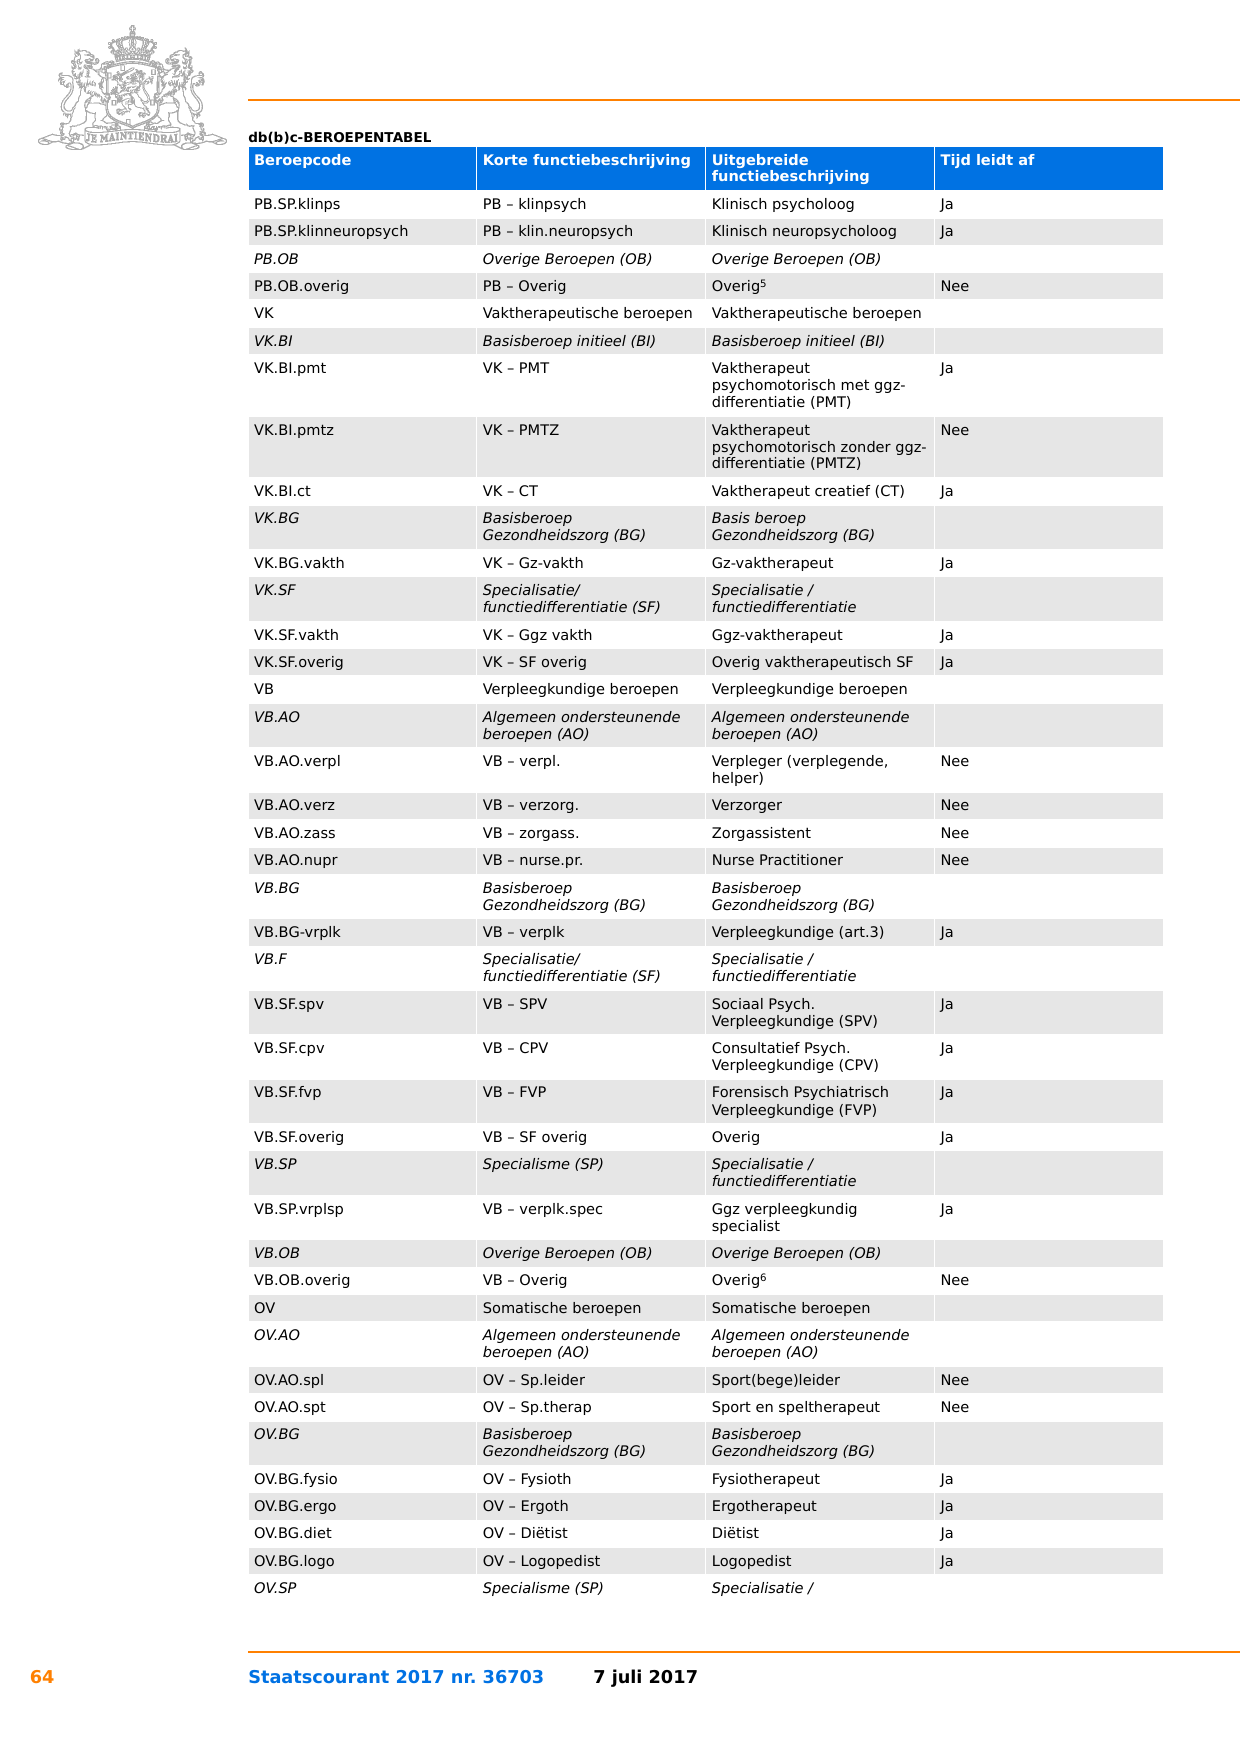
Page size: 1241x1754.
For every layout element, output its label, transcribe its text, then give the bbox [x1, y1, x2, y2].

table_cell OV – Sp.therap [477, 1394, 705, 1421]
table_cell Overig6 [706, 1268, 934, 1294]
table_cell VB.BG-vrplk [249, 919, 476, 946]
table_cell Verpleegkundige beroepen [706, 676, 934, 703]
table_cell VK.BG [249, 506, 476, 549]
table_cell [935, 1151, 1163, 1195]
table_cell Basis beroep Gezondheidszorg (BG) [706, 506, 934, 549]
table_cell Sociaal Psych. Verpleegkundige (SPV) [706, 991, 934, 1034]
table_cell VK – Gz-vakth [477, 550, 705, 576]
table_cell Fysiotherapeut [706, 1466, 934, 1492]
table_cell VB – CPV [477, 1035, 705, 1079]
table_cell PB – Overig [477, 273, 705, 299]
table_cell Nurse Practitioner [706, 848, 934, 874]
table_cell Specialisatie/ functiedifferentiatie (SF) [477, 577, 705, 621]
table_cell Ja [935, 919, 1163, 946]
table_cell Ja [935, 191, 1163, 217]
table_cell VK.BI.pmt [249, 355, 476, 416]
table_cell VB – SF overig [477, 1124, 705, 1150]
table_cell [935, 506, 1163, 549]
table_cell Ja [935, 355, 1163, 416]
table_cell VB.OB.overig [249, 1268, 476, 1294]
table_cell Basisberoep Gezondheidszorg (BG) [706, 875, 934, 918]
table_cell Ja [935, 478, 1163, 504]
table_cell Vaktherapeutische beroepen [706, 301, 934, 327]
table_cell PB.SP.klinneuropsych [249, 219, 476, 245]
table_cell Nee [935, 793, 1163, 819]
table_cell [935, 676, 1163, 703]
table_cell VB – zorgass. [477, 820, 705, 846]
table_cell [935, 577, 1163, 621]
table_cell VB.SP [249, 1151, 476, 1195]
table_cell Ja [935, 622, 1163, 648]
table_cell VB.AO.zass [249, 820, 476, 846]
table_cell Beroepcode [249, 147, 476, 190]
table_cell VK – PMT [477, 355, 705, 416]
table_cell PB.OB [249, 246, 476, 272]
table_cell OV.AO.spl [249, 1367, 476, 1393]
table_cell VB.AO.verpl [249, 748, 476, 792]
table_cell Somatische beroepen [706, 1295, 934, 1321]
table_cell Verpleegkundige (art.3) [706, 919, 934, 946]
table_cell Basisberoep initieel (BI) [477, 328, 705, 354]
table_cell Nee [935, 273, 1163, 299]
table_cell Overige Beroepen (OB) [706, 1240, 934, 1267]
table_cell VB – verzorg. [477, 793, 705, 819]
table_cell Somatische beroepen [477, 1295, 705, 1321]
table_cell VB.SF.spv [249, 991, 476, 1034]
table_cell [935, 301, 1163, 327]
table_cell VB.BG [249, 875, 476, 918]
table_cell VB – verpl. [477, 748, 705, 792]
table_cell Nee [935, 748, 1163, 792]
table_cell Overig5 [706, 273, 934, 299]
table_cell Specialisatie / functiedifferentiatie [706, 577, 934, 621]
table_header db(b)c-BEROEPENTABEL [248, 130, 1163, 146]
table_cell VK [249, 301, 476, 327]
table_cell Overige Beroepen (OB) [477, 1240, 705, 1267]
table_cell [935, 704, 1163, 747]
table_cell Korte functiebeschrijving [477, 147, 705, 190]
table_cell Nee [935, 820, 1163, 846]
table_cell Gz-vaktherapeut [706, 550, 934, 576]
table_cell [935, 1576, 1163, 1602]
table_cell Ja [935, 1080, 1163, 1123]
table_cell Specialisatie / [706, 1576, 934, 1602]
table_cell Sport(bege)leider [706, 1367, 934, 1393]
table_cell Algemeen ondersteunende beroepen (AO) [706, 1323, 934, 1366]
table_cell VB – verplk [477, 919, 705, 946]
table_cell OV.AO.spt [249, 1394, 476, 1421]
table_cell PB – klinpsych [477, 191, 705, 217]
table_cell Ja [935, 1521, 1163, 1547]
table_cell VK.SF [249, 577, 476, 621]
table_cell Specialisatie / functiedifferentiatie [706, 1151, 934, 1195]
table_cell Ggz-vaktherapeut [706, 622, 934, 648]
table_cell Nee [935, 1268, 1163, 1294]
table_cell Forensisch Psychiatrisch Verpleegkundige (FVP) [706, 1080, 934, 1123]
table_cell OV.SP [249, 1576, 476, 1602]
table_cell Basisberoep Gezondheidszorg (BG) [706, 1422, 934, 1465]
table_cell Klinisch neuropsycholoog [706, 219, 934, 245]
table_cell OV.BG.fysio [249, 1466, 476, 1492]
table_cell VB.AO [249, 704, 476, 747]
table_cell Specialisme (SP) [477, 1151, 705, 1195]
table_cell Basisberoep Gezondheidszorg (BG) [477, 506, 705, 549]
table_cell Verpleger (verplegende, helper) [706, 748, 934, 792]
table_cell Algemeen ondersteunende beroepen (AO) [706, 704, 934, 747]
table_cell Ja [935, 991, 1163, 1034]
table_cell Overige Beroepen (OB) [477, 246, 705, 272]
table_cell VK.SF.overig [249, 649, 476, 675]
table_cell Consultatief Psych. Verpleegkundige (CPV) [706, 1035, 934, 1079]
table_cell Verpleegkundige beroepen [477, 676, 705, 703]
table_cell Uitgebreide functiebeschrijving [706, 147, 934, 190]
table_cell Zorgassistent [706, 820, 934, 846]
table_cell VK – SF overig [477, 649, 705, 675]
table_cell PB.OB.overig [249, 273, 476, 299]
table_cell [935, 1295, 1163, 1321]
table_cell [935, 1323, 1163, 1366]
table_cell VK.BI.pmtz [249, 417, 476, 477]
table_cell VB.F [249, 947, 476, 990]
table_cell Nee [935, 417, 1163, 477]
table_cell Sport en speltherapeut [706, 1394, 934, 1421]
table_cell VB – SPV [477, 991, 705, 1034]
table_cell Basisberoep initieel (BI) [706, 328, 934, 354]
table_cell Nee [935, 1394, 1163, 1421]
table_cell VK.BI.ct [249, 478, 476, 504]
table_cell Specialisatie / functiedifferentiatie [706, 947, 934, 990]
table_cell [935, 328, 1163, 354]
table_cell OV.BG.logo [249, 1548, 476, 1574]
picture [38, 25, 227, 150]
table_cell [935, 246, 1163, 272]
table_cell Vaktherapeutische beroepen [477, 301, 705, 327]
table_cell Ja [935, 219, 1163, 245]
table_cell Ja [935, 649, 1163, 675]
table_cell Ja [935, 1466, 1163, 1492]
table_cell Ja [935, 1035, 1163, 1079]
table_cell Ergotherapeut [706, 1493, 934, 1520]
table_cell Vaktherapeut psychomotorisch met ggz-differentiatie (PMT) [706, 355, 934, 416]
table_cell Specialisme (SP) [477, 1576, 705, 1602]
table_cell Tijd leidt af [935, 147, 1163, 190]
table_cell VB – nurse.pr. [477, 848, 705, 874]
table_cell [935, 947, 1163, 990]
table_cell Ja [935, 1493, 1163, 1520]
table_cell OV – Logopedist [477, 1548, 705, 1574]
table_cell Basisberoep Gezondheidszorg (BG) [477, 1422, 705, 1465]
table_cell Algemeen ondersteunende beroepen (AO) [477, 704, 705, 747]
table_cell VK – Ggz vakth [477, 622, 705, 648]
table_cell VB.SF.fvp [249, 1080, 476, 1123]
table_cell VB.SF.overig [249, 1124, 476, 1150]
table_cell VB – verplk.spec [477, 1196, 705, 1239]
table_cell VK – PMTZ [477, 417, 705, 477]
table_cell PB.SP.klinps [249, 191, 476, 217]
table_cell VB – FVP [477, 1080, 705, 1123]
table_cell Nee [935, 848, 1163, 874]
table_cell Klinisch psycholoog [706, 191, 934, 217]
table_cell Specialisatie/ functiedifferentiatie (SF) [477, 947, 705, 990]
table_cell Ja [935, 550, 1163, 576]
table_cell [935, 1422, 1163, 1465]
table_cell OV.AO [249, 1323, 476, 1366]
table_cell Vaktherapeut creatief (CT) [706, 478, 934, 504]
table_cell Diëtist [706, 1521, 934, 1547]
table_cell Overig vaktherapeutisch SF [706, 649, 934, 675]
table_cell [935, 875, 1163, 918]
table_cell Nee [935, 1367, 1163, 1393]
table_cell OV.BG.ergo [249, 1493, 476, 1520]
table_cell VB.OB [249, 1240, 476, 1267]
table_cell Overige Beroepen (OB) [706, 246, 934, 272]
table_cell OV [249, 1295, 476, 1321]
table_cell Algemeen ondersteunende beroepen (AO) [477, 1323, 705, 1366]
table_cell VB [249, 676, 476, 703]
table_cell Basisberoep Gezondheidszorg (BG) [477, 875, 705, 918]
table_cell PB – klin.neuropsych [477, 219, 705, 245]
table_cell OV – Ergoth [477, 1493, 705, 1520]
table_cell Verzorger [706, 793, 934, 819]
table_cell VK – CT [477, 478, 705, 504]
table_cell OV – Sp.leider [477, 1367, 705, 1393]
table_cell OV.BG.diet [249, 1521, 476, 1547]
table_cell VB.AO.verz [249, 793, 476, 819]
table_cell OV – Fysioth [477, 1466, 705, 1492]
table_cell [935, 1240, 1163, 1267]
table_cell Overig [706, 1124, 934, 1150]
table_cell VK.SF.vakth [249, 622, 476, 648]
table_cell Ja [935, 1548, 1163, 1574]
table_cell Ggz verpleegkundig specialist [706, 1196, 934, 1239]
table_cell Vaktherapeut psychomotorisch zonder ggz-differentiatie (PMTZ) [706, 417, 934, 477]
table_cell VK.BG.vakth [249, 550, 476, 576]
table_cell OV.BG [249, 1422, 476, 1465]
table_cell Ja [935, 1196, 1163, 1239]
table_cell OV – Diëtist [477, 1521, 705, 1547]
table_cell VB.AO.nupr [249, 848, 476, 874]
table_cell Ja [935, 1124, 1163, 1150]
table_cell VB.SF.cpv [249, 1035, 476, 1079]
table_cell VB – Overig [477, 1268, 705, 1294]
table_cell VK.BI [249, 328, 476, 354]
table_cell Logopedist [706, 1548, 934, 1574]
table_cell VB.SP.vrplsp [249, 1196, 476, 1239]
